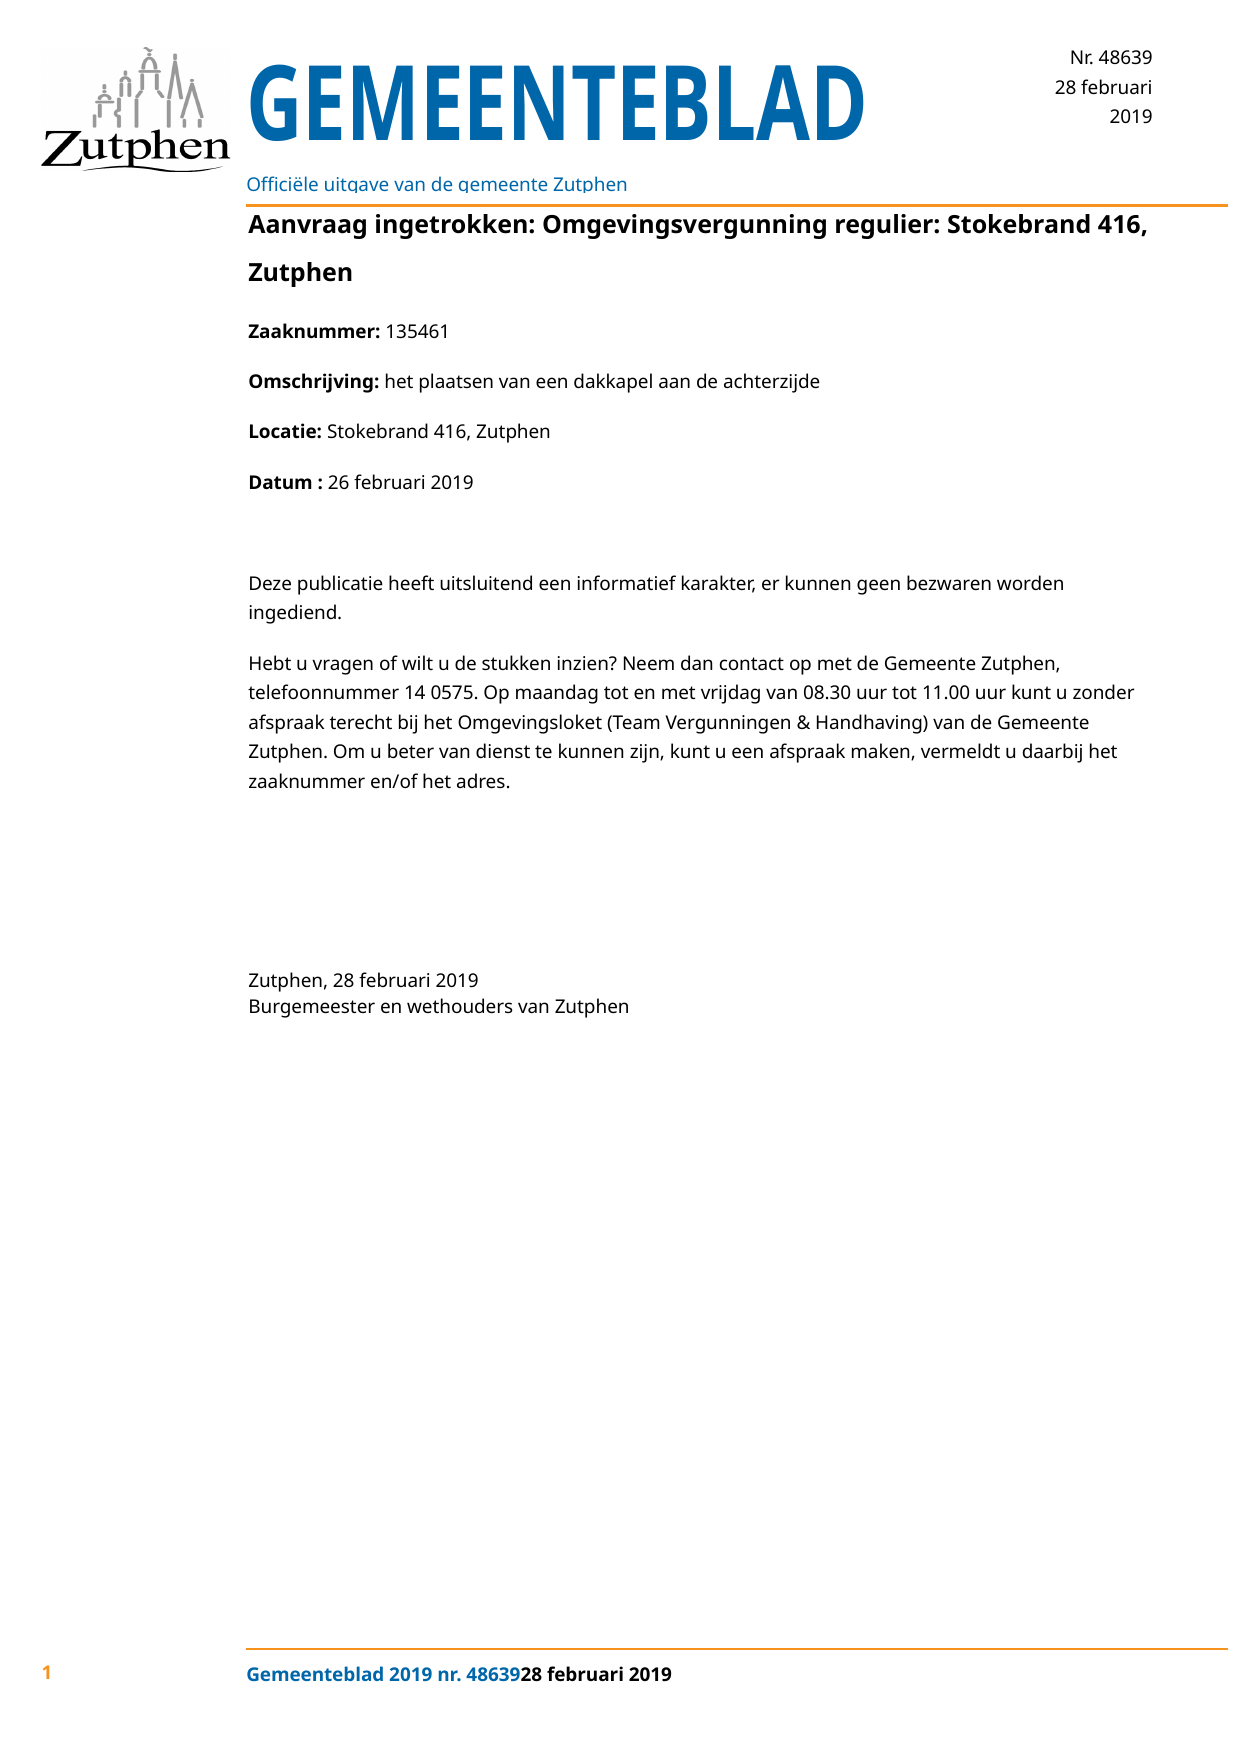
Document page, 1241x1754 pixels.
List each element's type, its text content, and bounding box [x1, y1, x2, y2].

text Zaaknummer: 135461 [248, 318, 1152, 344]
text Zutphen, 28 februari 2019 [248, 967, 1152, 993]
picture [41, 47, 231, 172]
text Burgemeester en wethouders van Zutphen [248, 993, 1152, 1019]
text Locatie: Stokebrand 416, Zutphen [248, 419, 1152, 444]
text Hebt u vragen of wilt u de stukken inzien? Neem dan contact op met de Gemeente Zutphen, telefoonnummer 14 0575. Op maandag tot en met vrijdag van 08.30 uur tot 11.00 uur kunt u zonder afspraak terecht bij het Omgevingsloket (Team Vergunningen & Handhaving) van de Gemeente Zutphen. Om u beter van dienst te kunnen zijn, kunt u een afspraak maken, vermeldt u daarbij het zaaknummer en/of het adres. [248, 650, 1152, 794]
text Aanvraag ingetrokken: Omgevingsvergunning regulier: Stokebrand 416, Zutphen [248, 207, 1152, 288]
text Deze publicatie heeft uitsluitend een informatief karakter, er kunnen geen bezwaren worden ingediend. [248, 570, 1152, 625]
text Datum : 26 februari 2019 [248, 469, 1152, 495]
text Omschrijving: het plaatsen van een dakkapel aan de achterzijde [248, 368, 1152, 394]
